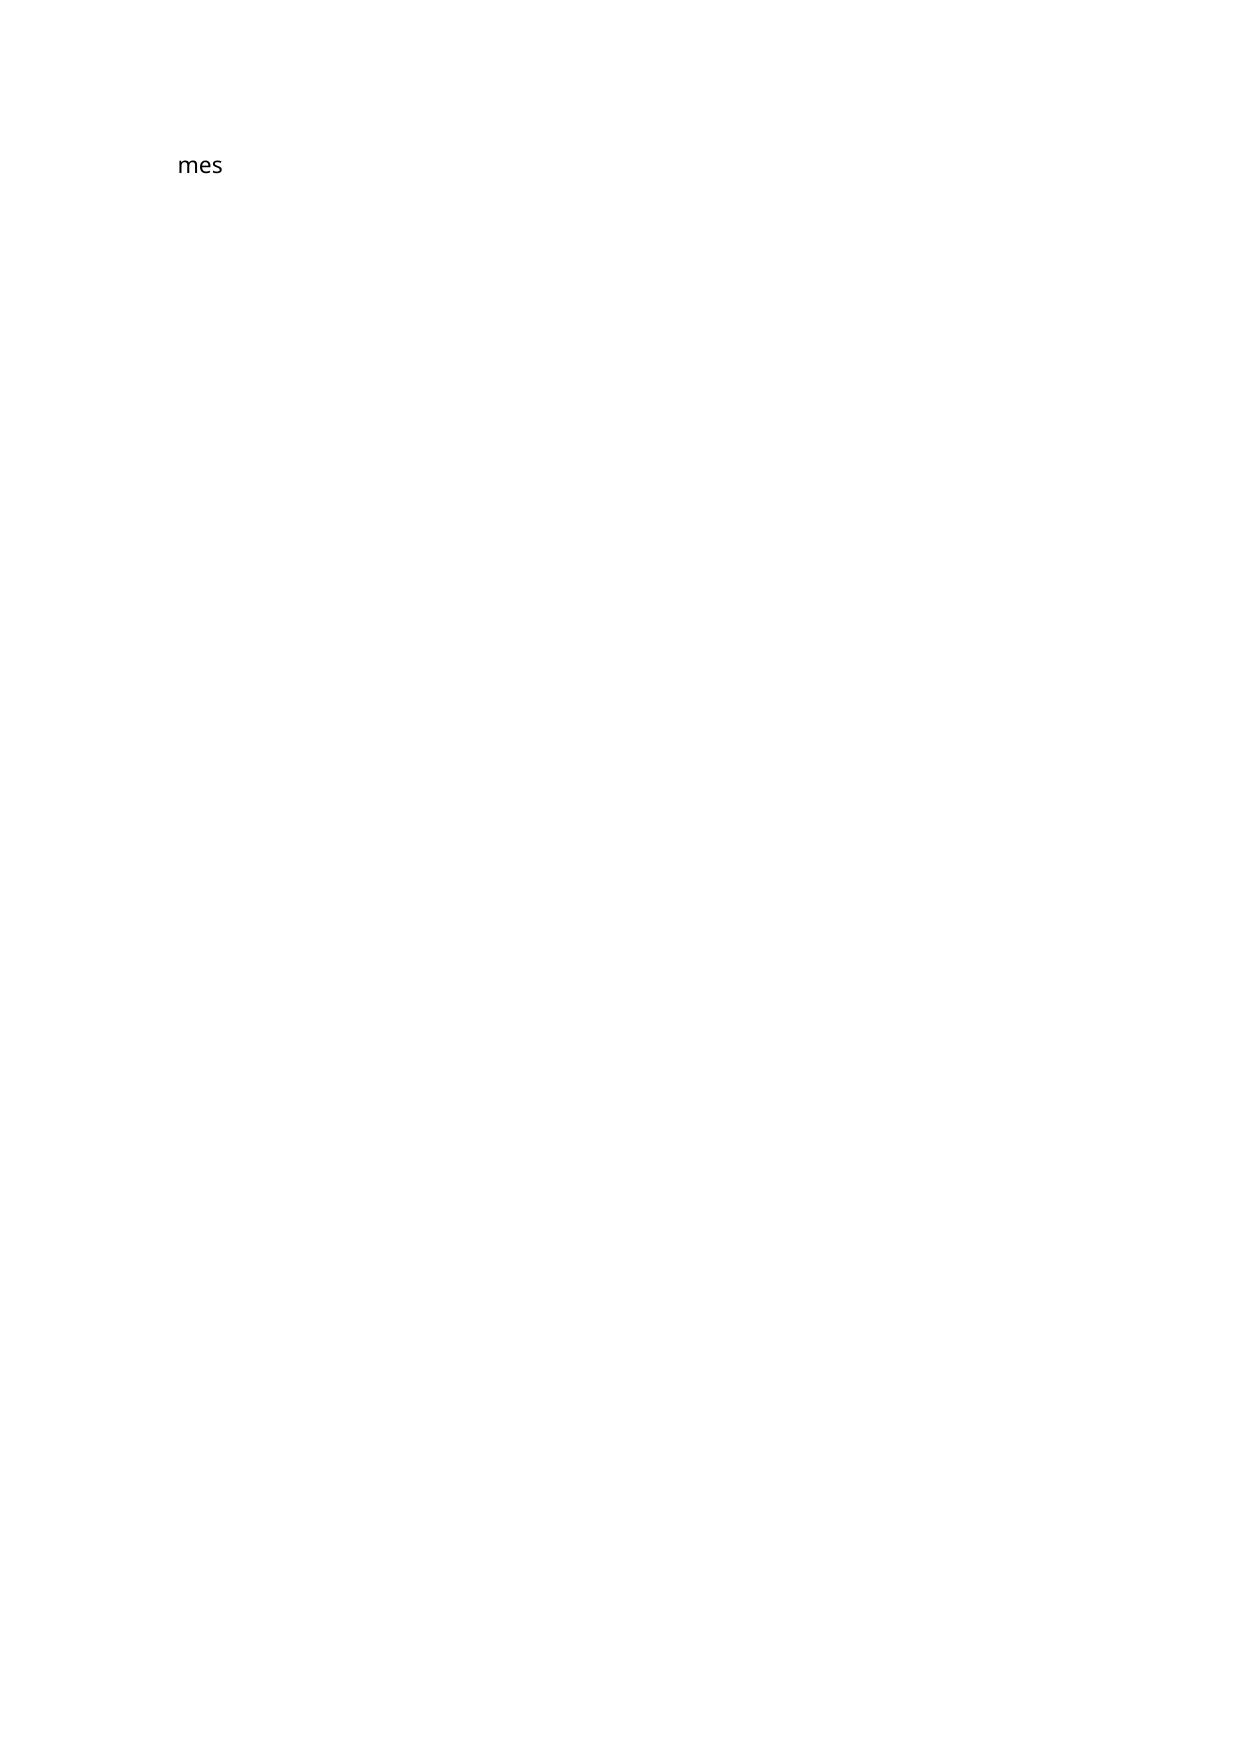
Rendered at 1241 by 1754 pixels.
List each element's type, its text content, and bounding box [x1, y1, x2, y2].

text mes [177, 149, 1063, 181]
